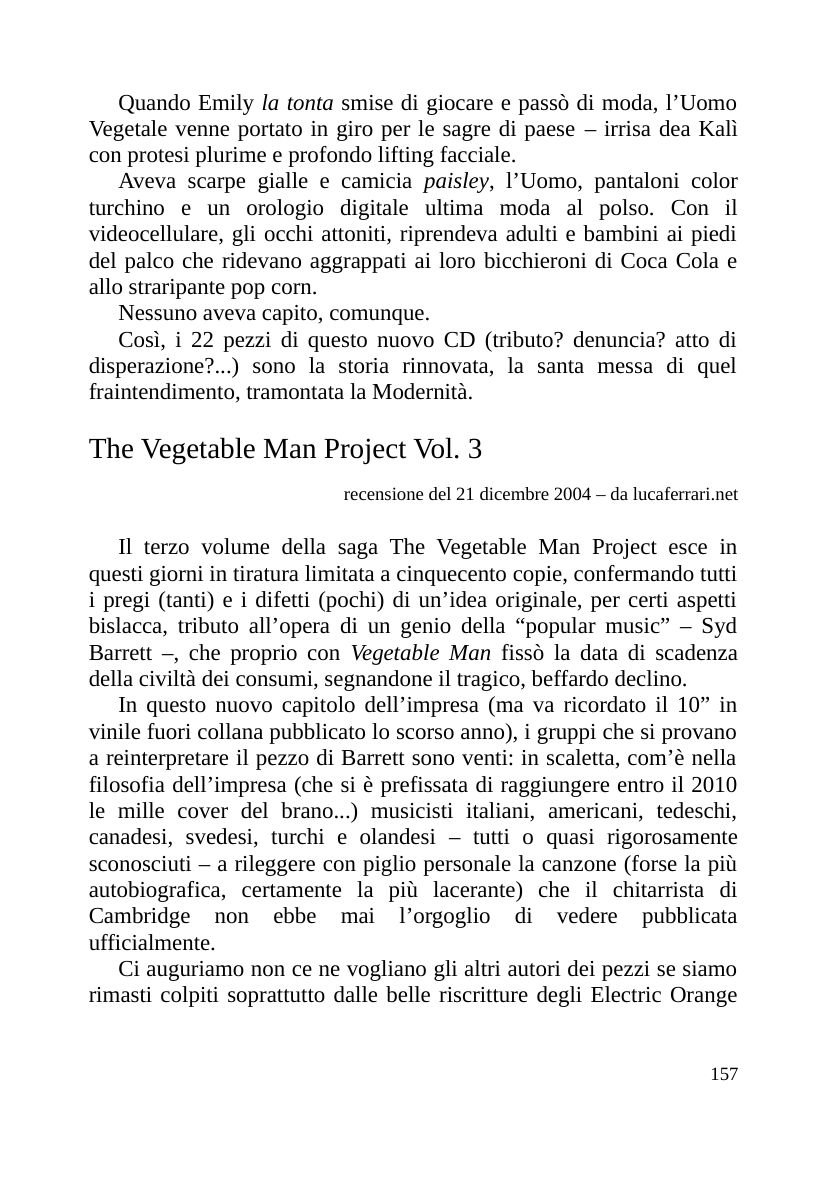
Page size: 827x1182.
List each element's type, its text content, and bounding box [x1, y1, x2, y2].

text Il terzo volume della saga The Vegetable Man Project esce in questi giorni in tiratura limitata a cinquecento copie, confermando tutti i pregi (tanti) e i difetti (pochi) di un’idea originale, per certi aspetti bislacca, tributo all’opera di un genio della “popular music” – Syd Barrett ‒, che proprio con Vegetable Man fissò la data di scadenza della civiltà dei consumi, segnandone il tragico, beffardo declino. [88, 533, 738, 692]
text Ci auguriamo non ce ne vogliano gli altri autori dei pezzi se siamo rimasti colpiti soprattutto dalle belle riscritture degli Electric Orange [88, 955, 738, 1008]
text The Vegetable Man Project Vol. 3 [88, 431, 738, 465]
text In questo nuovo capitolo dell’impresa (ma va ricordato il 10” in vinile fuori collana pubblicato lo scorso anno), i gruppi che si provano a reinterpretare il pezzo di Barrett sono venti: in scaletta, com’è nella filosofia dell’impresa (che si è prefissata di raggiungere entro il 2010 le mille cover del brano...) musicisti italiani, americani, tedeschi, canadesi, svedesi, turchi e olandesi ‒ tutti o quasi rigorosamente sconosciuti – a rileggere con piglio personale la canzone (forse la più autobiografica, certamente la più lacerante) che il chitarrista di Cambridge non ebbe mai l’orgoglio di vedere pubblicata ufficialmente. [88, 692, 738, 955]
text recensione del 21 dicembre 2004 ‒ da lucaferrari.net [88, 482, 738, 504]
text Nessuno aveva capito, comunque. [88, 299, 738, 326]
text Aveva scarpe gialle e camicia paisley, l’Uomo, pantaloni color turchino e un orologio digitale ultima moda al polso. Con il videocellulare, gli occhi attoniti, riprendeva adulti e bambini ai piedi del palco che ridevano aggrappati ai loro bicchieroni di Coca Cola e allo straripante pop corn. [88, 168, 738, 299]
text Quando Emily la tonta smise di giocare e passò di moda, l’Uomo Vegetale venne portato in giro per le sagre di paese ‒ irrisa dea Kalì con protesi plurime e profondo lifting facciale. [88, 88, 738, 168]
text Così, i 22 pezzi di questo nuovo CD (tributo? denuncia? atto di disperazione?...) sono la storia rinnovata, la santa messa di quel fraintendimento, tramontata la Modernità. [88, 326, 738, 405]
